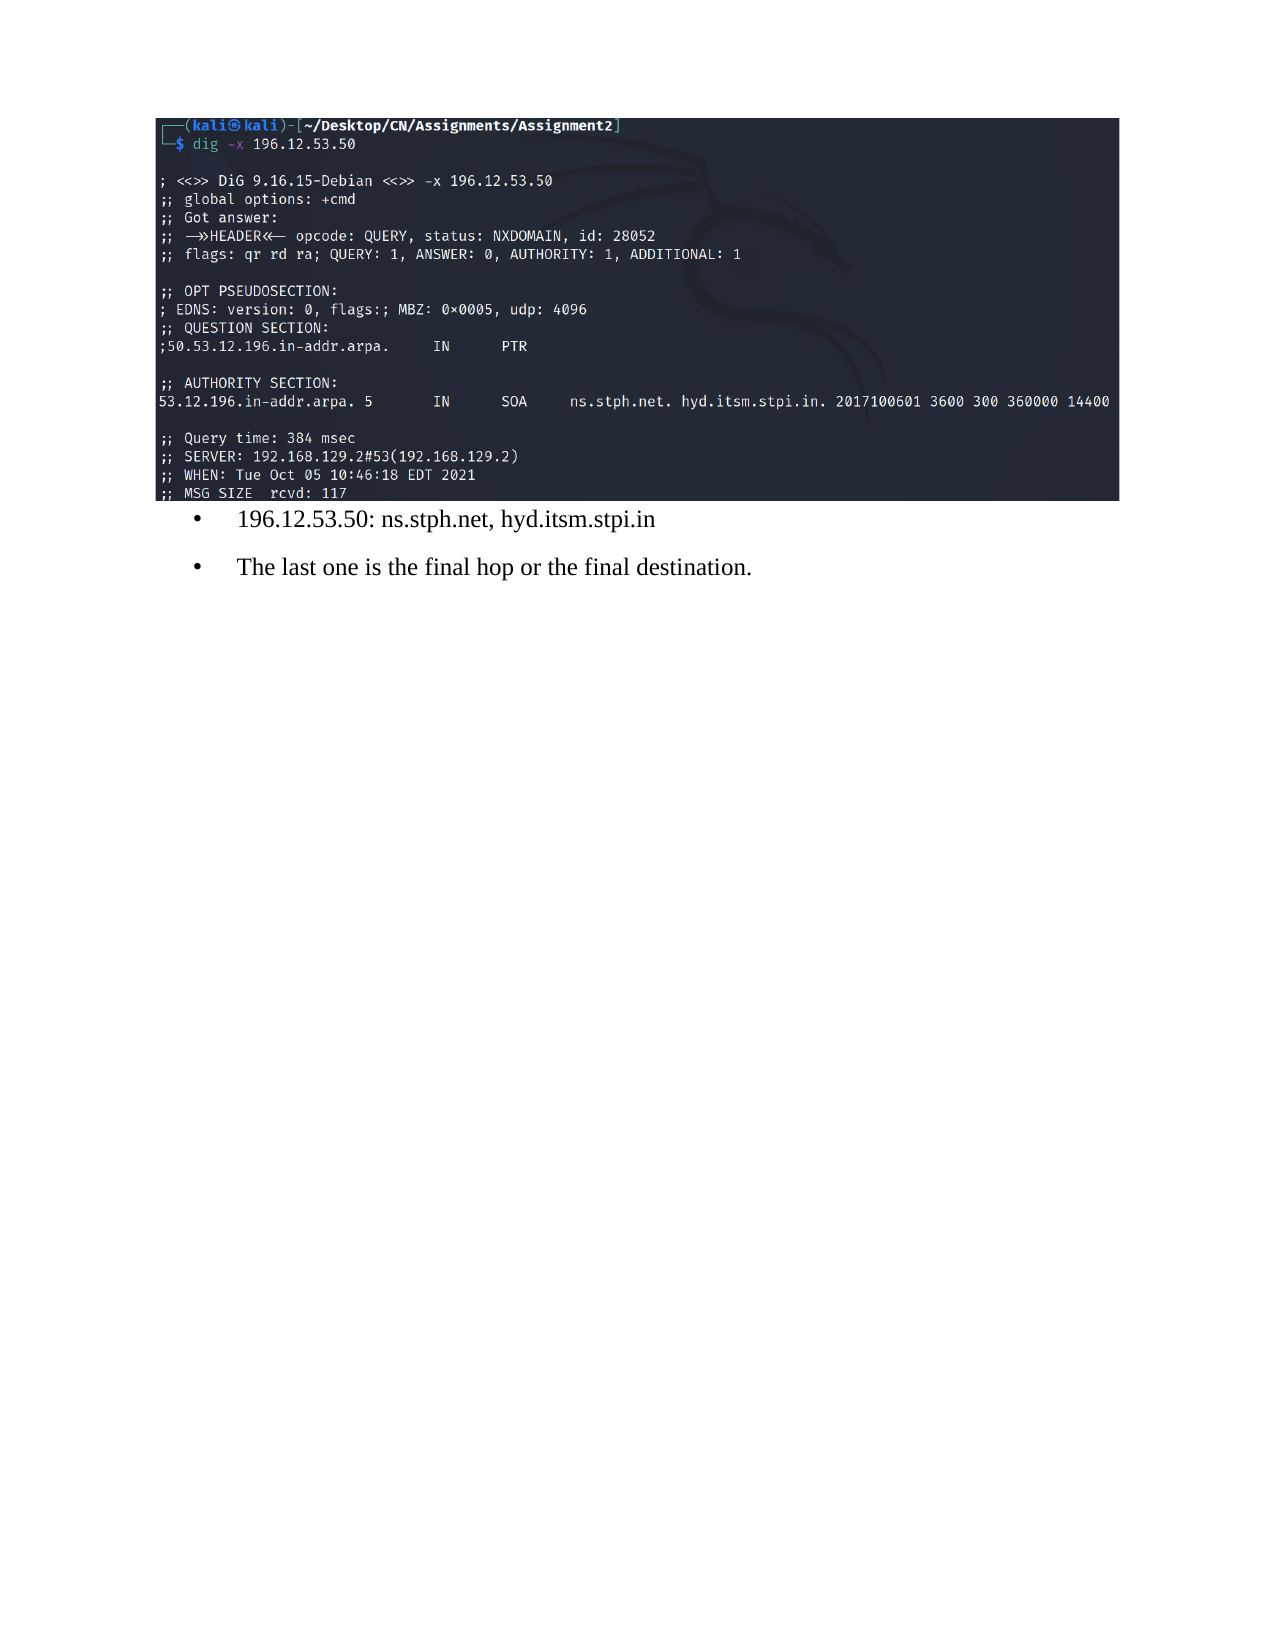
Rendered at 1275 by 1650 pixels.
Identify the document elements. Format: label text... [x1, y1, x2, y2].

picture [155, 118, 1120, 501]
subtitle 196.12.53.50: ns.stph.net, hyd.itsm.stpi.in [193, 501, 1157, 533]
subtitle The last one is the final hop or the final destination. [193, 552, 1157, 581]
